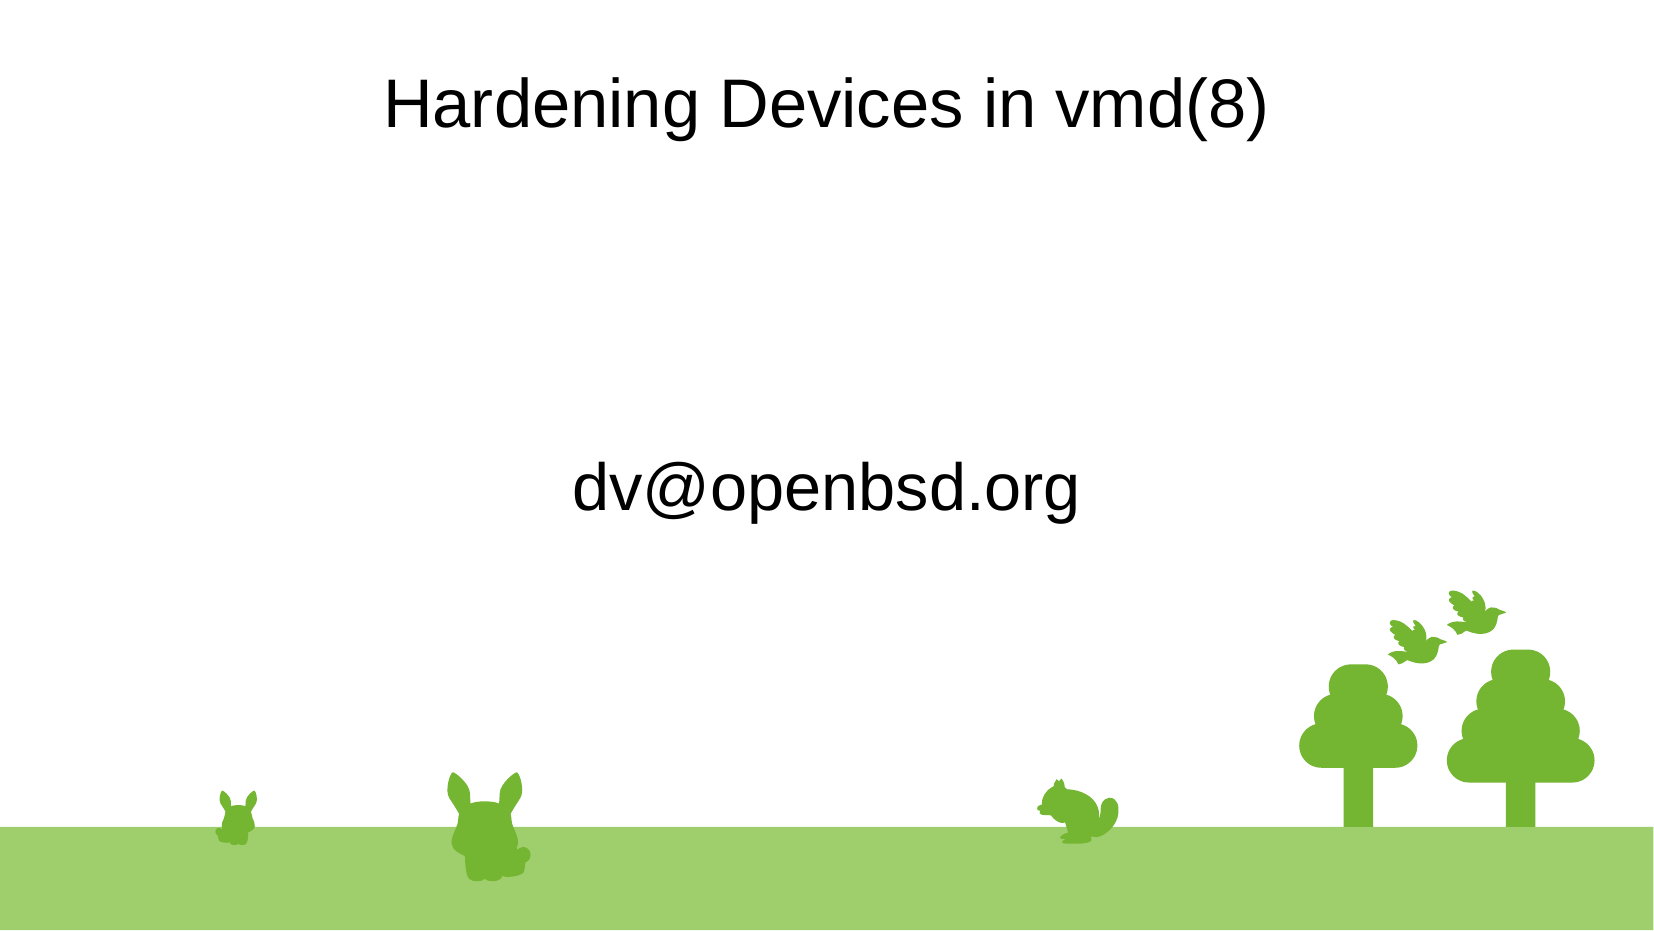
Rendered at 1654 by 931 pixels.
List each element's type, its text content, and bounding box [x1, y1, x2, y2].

title Hardening Devices in vmd(8) [88, 29, 1565, 178]
subtitle dv@openbsd.org [88, 206, 1565, 768]
